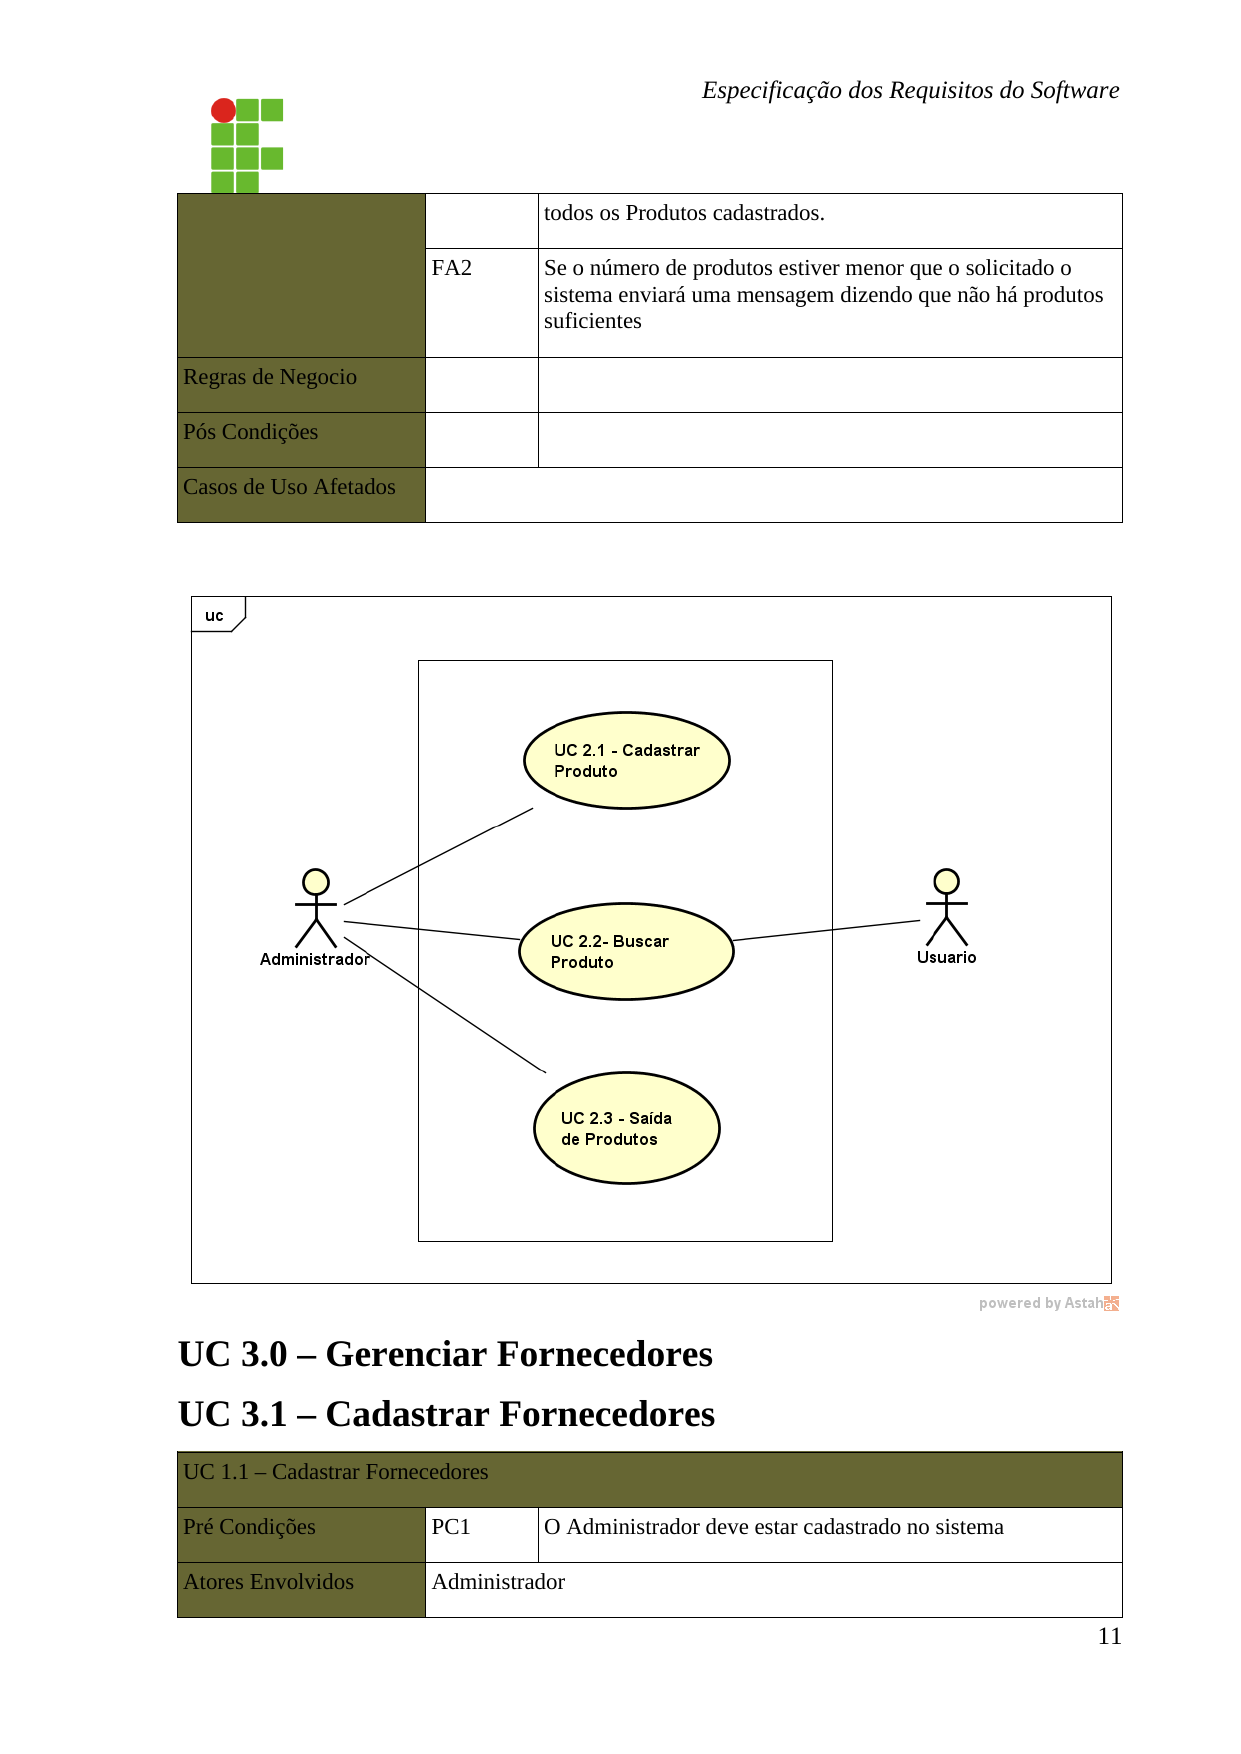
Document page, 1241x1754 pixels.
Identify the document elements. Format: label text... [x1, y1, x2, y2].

table_cell Pós Condições [178, 413, 425, 467]
table_cell O Administrador deve estar cadastrado no sistema [539, 1508, 1122, 1562]
table_cell Regras de Negocio [178, 358, 425, 412]
table_cell [426, 194, 538, 248]
table_cell [539, 413, 1122, 467]
table_cell [426, 413, 538, 467]
table_cell Se o número de produtos estiver menor que o solicitado o sistema enviará uma mensagem dizendo que não há produtos suficientes [539, 249, 1122, 357]
text UC 3.1 – Cadastrar Fornecedores [177, 1391, 1122, 1434]
table_cell [539, 358, 1122, 412]
table_cell [178, 194, 425, 357]
table_cell Pré Condições [178, 1508, 425, 1562]
table_cell Casos de Uso Afetados [178, 468, 425, 522]
table_cell PC1 [426, 1508, 538, 1562]
table_cell [426, 358, 538, 412]
table_header UC 1.1 – Cadastrar Fornecedores [178, 1453, 1122, 1507]
table_cell todos os Produtos cadastrados. [539, 194, 1122, 248]
table_cell Atores Envolvidos [178, 1563, 425, 1617]
text UC 3.0 – Gerenciar Fornecedores [177, 1331, 1122, 1374]
table_cell FA2 [426, 249, 538, 357]
table_cell Administrador [426, 1563, 1122, 1617]
table_cell [426, 468, 1122, 522]
